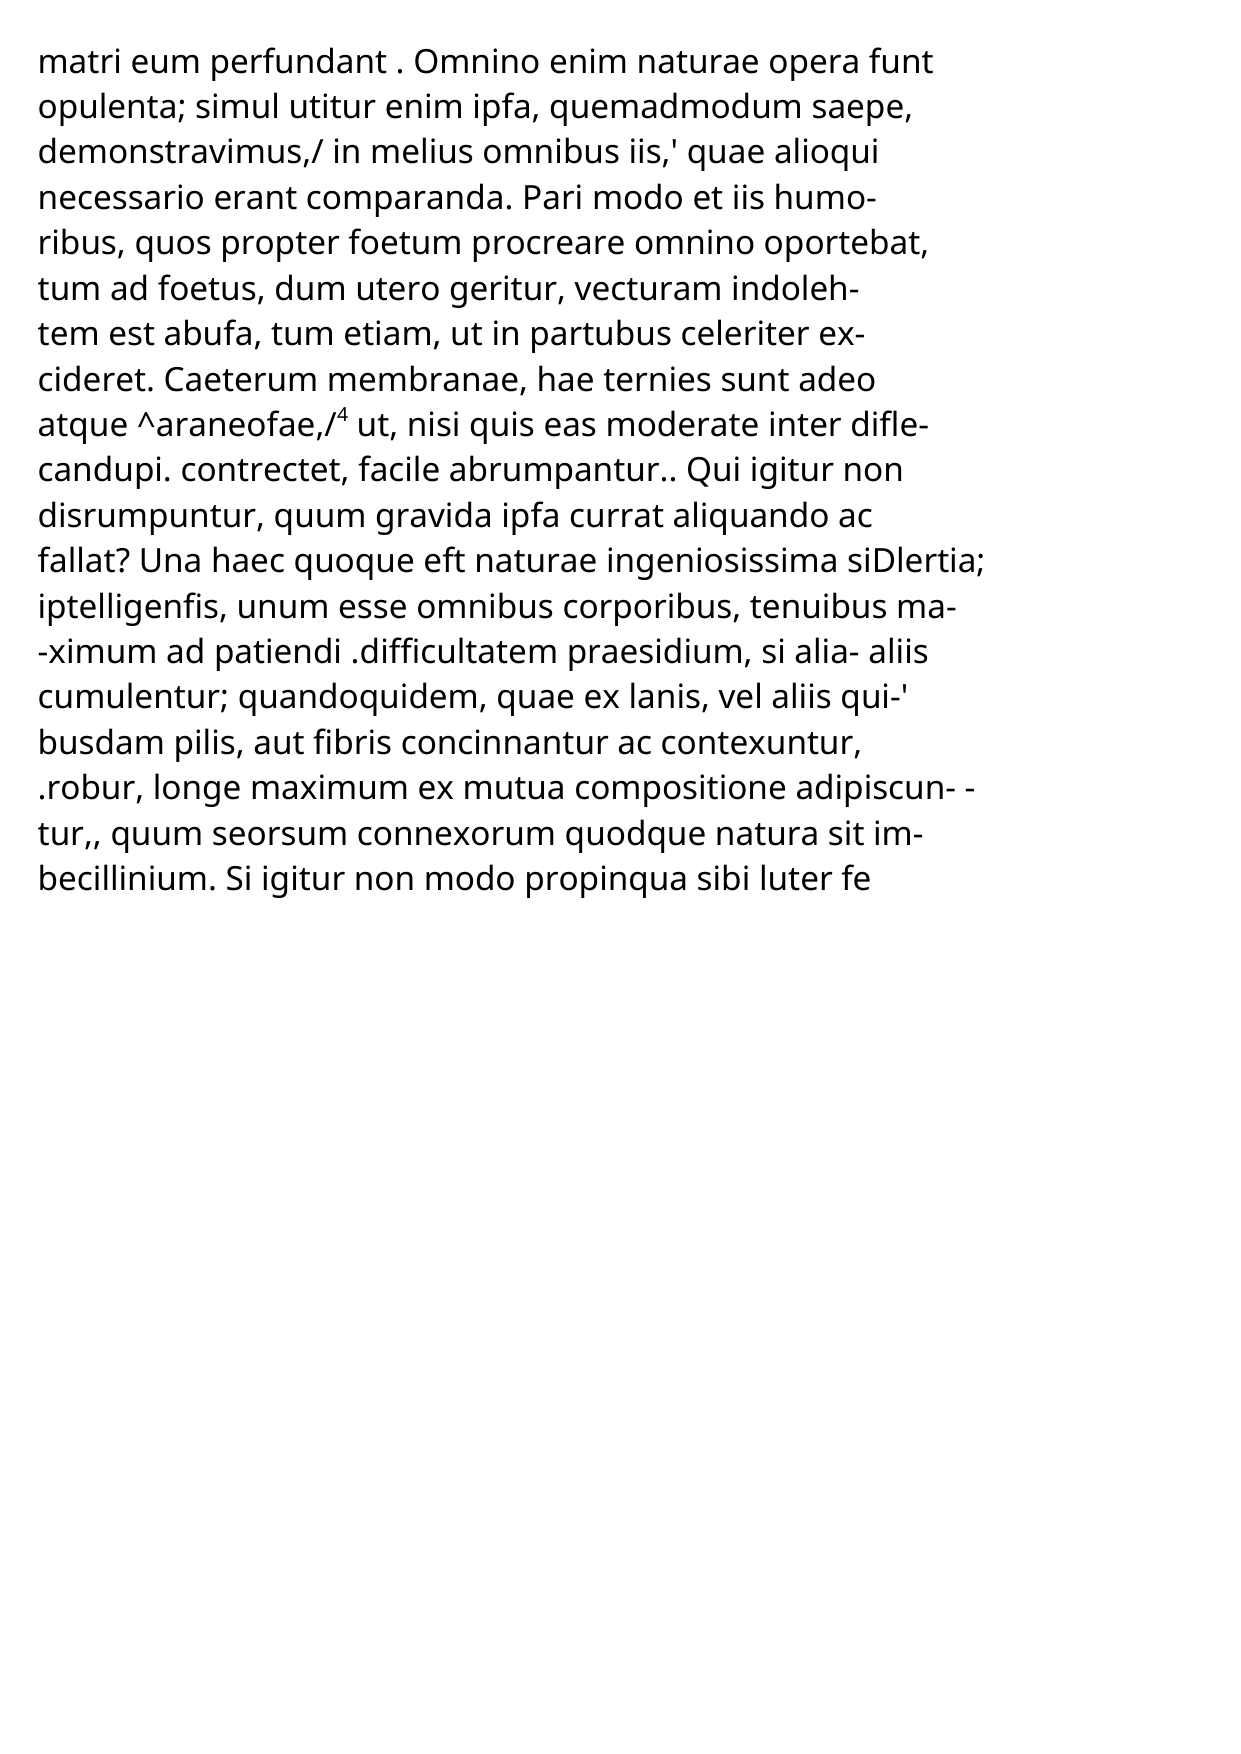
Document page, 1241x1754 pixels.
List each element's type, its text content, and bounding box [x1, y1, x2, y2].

text matri eum perfundant . Omnino enim naturae opera funt opulenta; simul utitur enim ipfa, quemadmodum saepe, demonstravimus,/ in melius omnibus iis,' quae alioqui necessario erant comparanda. Pari modo et iis humo- ribus, quos propter foetum procreare omnino oportebat, tum ad foetus, dum utero geritur, vecturam indoleh- tem est abufa, tum etiam, ut in partubus celeriter ex- cideret. Caeterum membranae, hae ternies sunt adeo atque ^araneofae,/4 ut, nisi quis eas moderate inter difle- candupi. contrectet, facile abrumpantur.. Qui igitur non disrumpuntur, quum gravida ipfa currat aliquando ac fallat? Una haec quoque eft naturae ingeniosissima siDlertia; iptelligenfis, unum esse omnibus corporibus, tenuibus ma- -ximum ad patiendi .difficultatem praesidium, si alia- aliis cumulentur; quandoquidem, quae ex lanis, vel aliis qui-' busdam pilis, aut fibris concinnantur ac contexuntur, .robur, longe maximum ex mutua compositione adipiscun- - tur,, quum seorsum connexorum quodque natura sit im- becillinium. Si igitur non modo propinqua sibi luter fe [37, 37, 1203, 900]
